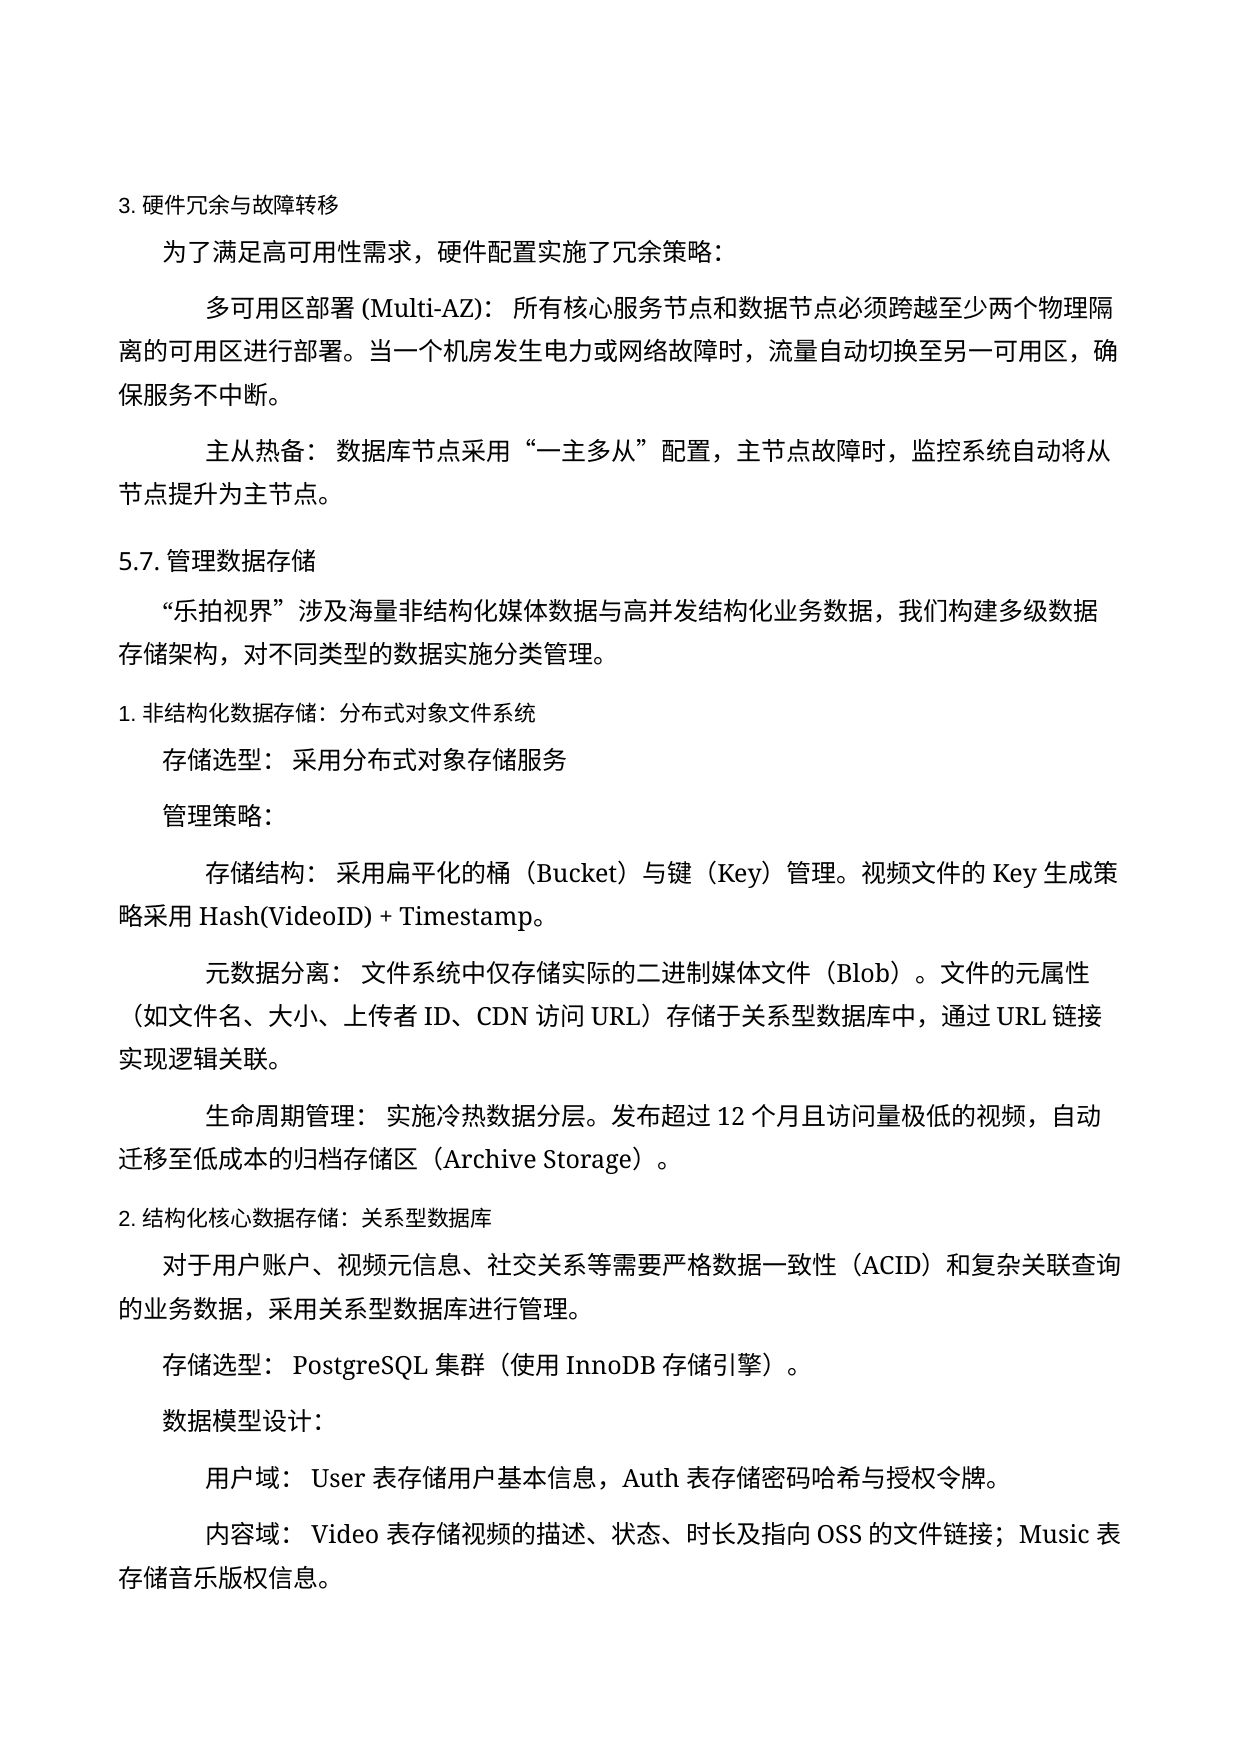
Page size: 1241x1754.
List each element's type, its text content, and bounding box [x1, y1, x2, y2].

text 主从热备： 数据库节点采用“一主多从”配置，主节点故障时，监控系统自动将从节点提升为主节点。 [118, 432, 1122, 511]
text 用户域： User 表存储用户基本信息，Auth 表存储密码哈希与授权令牌。 [118, 1458, 1122, 1494]
text “乐拍视界”涉及海量非结构化媒体数据与高并发结构化业务数据，我们构建多级数据存储架构，对不同类型的数据实施分类管理。 [118, 591, 1122, 671]
text 为了满足高可用性需求，硬件配置实施了冗余策略： [118, 232, 1122, 268]
text 生命周期管理： 实施冷热数据分层。发布超过 12 个月且访问量极低的视频，自动迁移至低成本的归档存储区（Archive Storage）。 [118, 1096, 1122, 1176]
text 内容域： Video 表存储视频的描述、状态、时长及指向 OSS 的文件链接；Music 表存储音乐版权信息。 [118, 1514, 1122, 1594]
text 存储选型： 采用分布式对象存储服务 [118, 741, 1122, 777]
subtitle 硬件冗余与故障转移 [118, 188, 1122, 219]
text 存储结构： 采用扁平化的桶（Bucket）与键（Key）管理。视频文件的 Key 生成策略采用 Hash(VideoID) + Timestamp。 [118, 853, 1122, 933]
text 多可用区部署 (Multi-AZ)： 所有核心服务节点和数据节点必须跨越至少两个物理隔离的可用区进行部署。当一个机房发生电力或网络故障时，流量自动切换至另一可用区，确保服务不中断。 [118, 288, 1122, 411]
text 管理策略： [118, 797, 1122, 833]
text 对于用户账户、视频元信息、社交关系等需要严格数据一致性（ACID）和复杂关联查询的业务数据，采用关系型数据库进行管理。 [118, 1246, 1122, 1325]
text 数据模型设计： [118, 1402, 1122, 1438]
subtitle 管理数据存储 [118, 541, 1122, 577]
text 元数据分离： 文件系统中仅存储实际的二进制媒体文件（Blob）。文件的元属性（如文件名、大小、上传者 ID、CDN 访问 URL）存储于关系型数据库中，通过 URL 链接实现逻辑关联。 [118, 953, 1122, 1076]
subtitle 非结构化数据存储：分布式对象文件系统 [118, 696, 1122, 728]
text 存储选型： PostgreSQL 集群（使用 InnoDB 存储引擎）。 [118, 1346, 1122, 1382]
subtitle 结构化核心数据存储：关系型数据库 [118, 1201, 1122, 1233]
